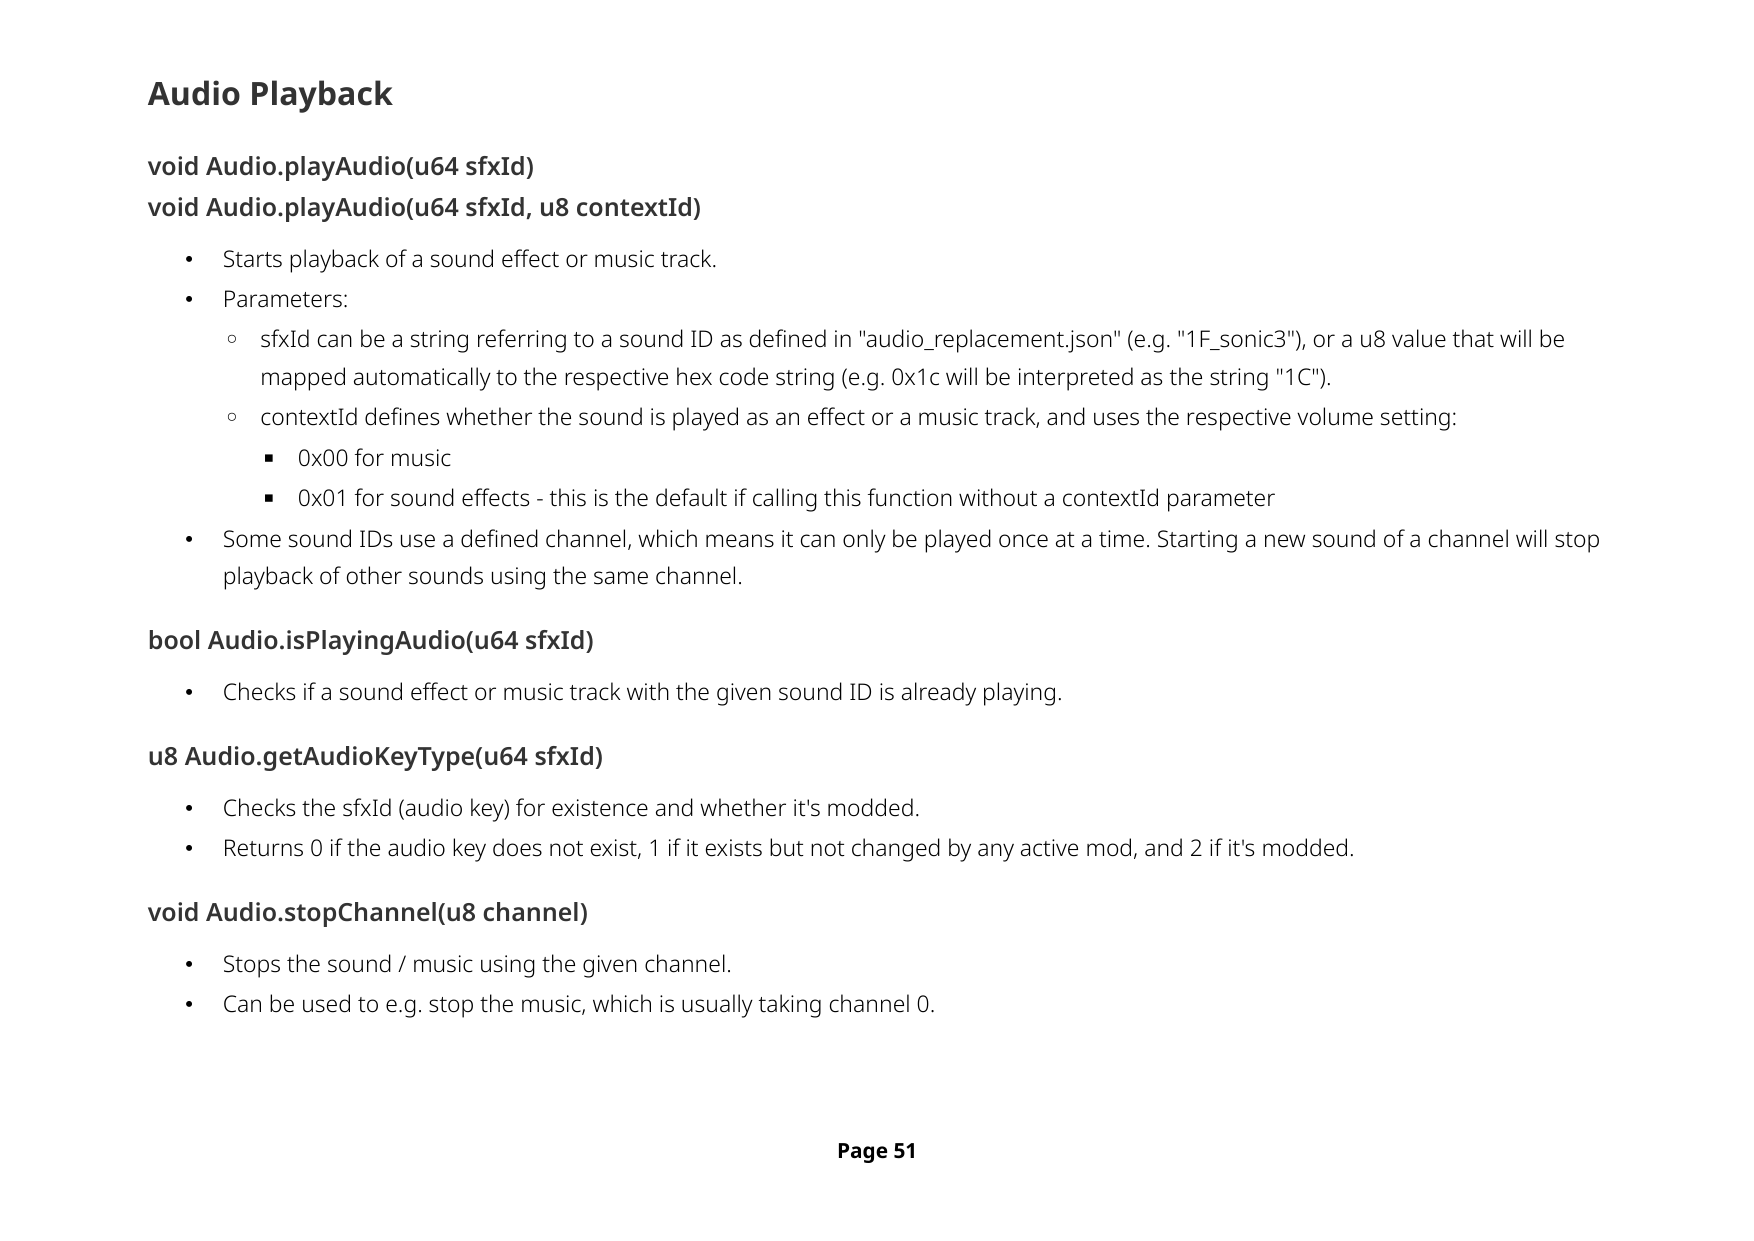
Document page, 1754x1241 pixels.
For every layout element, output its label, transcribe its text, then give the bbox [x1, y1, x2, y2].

subtitle void Audio.playAudio(u64 sfxId) void Audio.playAudio(u64 sfxId, u8 contextId) [148, 148, 1606, 223]
subtitle bool Audio.isPlayingAudio(u64 sfxId) [148, 622, 1606, 657]
list Stops the sound / music using the given channel. [185, 948, 1606, 979]
list Starts playback of a sound effect or music track. [185, 242, 1606, 274]
list Checks if a sound effect or music track with the given sound ID is already playing. [185, 676, 1606, 707]
list Parameters: [185, 283, 1606, 314]
list Checks the sfxId (audio key) for existence and whether it's modded. [185, 792, 1606, 823]
subtitle void Audio.stopChannel(u8 channel) [148, 894, 1606, 929]
subtitle u8 Audio.getAudioKeyType(u64 sfxId) [148, 738, 1606, 772]
list sfxId can be a string referring to a sound ID as defined in "audio_replacement.json" (e.g. "1F_sonic3"), or a u8 value that will be mapped automatically to the respective hex code string (e.g. 0x1c will be interpreted as the string "1C"). [223, 323, 1606, 392]
list Some sound IDs use a defined channel, which means it can only be played once at a time. Starting a new sound of a channel will stop playback of other sounds using the same channel. [185, 522, 1606, 591]
list contextId defines whether the sound is played as an effect or a music track, and uses the respective volume setting: [223, 401, 1606, 432]
list 0x01 for sound effects - this is the default if calling this function without a contextId parameter [260, 482, 1606, 513]
list Returns 0 if the audio key does not exist, 1 if it exists but not changed by any active mod, and 2 if it's modded. [185, 832, 1606, 863]
list 0x00 for music [260, 442, 1606, 473]
subtitle Audio Playback [148, 71, 1606, 114]
list Can be used to e.g. stop the music, which is usually taking channel 0. [185, 988, 1606, 1019]
